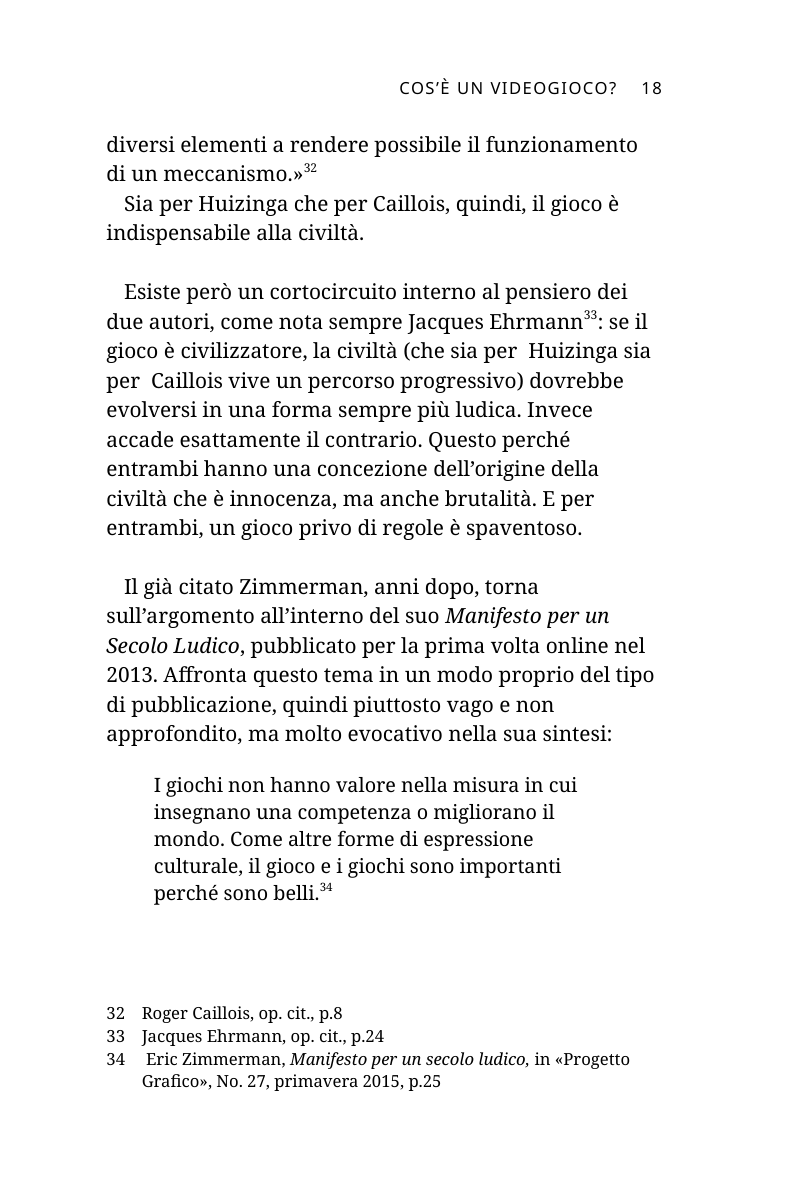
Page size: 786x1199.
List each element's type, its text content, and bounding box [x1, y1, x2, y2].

text Sia per Huizinga che per Caillois, quindi, il gioco è indispensabile alla civiltà. [106, 188, 661, 247]
text Roger Caillois, op. cit., p.8 [106, 1002, 661, 1024]
text Esiste però un cortocircuito interno al pensiero dei due autori, come nota sempre Jacques Ehrmann: se il gioco è civilizzatore, la civiltà (che sia per Huizinga sia per Caillois vive un percorso progressivo) dovrebbe evolversi in una forma sempre più ludica. Invece accade esattamente il contrario. Questo perché entrambi hanno una concezione dell’origine della civiltà che è innocenza, ma anche brutalità. E per entrambi, un gioco privo di regole è spaventoso. [106, 276, 661, 542]
text Il già citato Zimmerman, anni dopo, torna sull’argomento all’interno del suo Manifesto per un Secolo Ludico, pubblicato per la prima volta online nel 2013. Affronta questo tema in un modo proprio del tipo di pubblicazione, quindi piuttosto vago e non approfondito, ma molto evocativo nella sua sintesi: [106, 571, 661, 748]
text diversi elementi a rendere possibile il funzionamento di un meccanismo.» [106, 129, 661, 188]
text Jacques Ehrmann, op. cit., p.24 [106, 1024, 661, 1047]
text I giochi non hanno valore nella misura in cui insegnano una competenza o migliorano il mondo. Come altre forme di espressione culturale, il gioco e i giochi sono importanti perché sono belli. [153, 772, 614, 907]
text Eric Zimmerman, Manifesto per un secolo ludico, in «Progetto Grafico», No. 27, primavera 2015, p.25 [106, 1047, 661, 1093]
